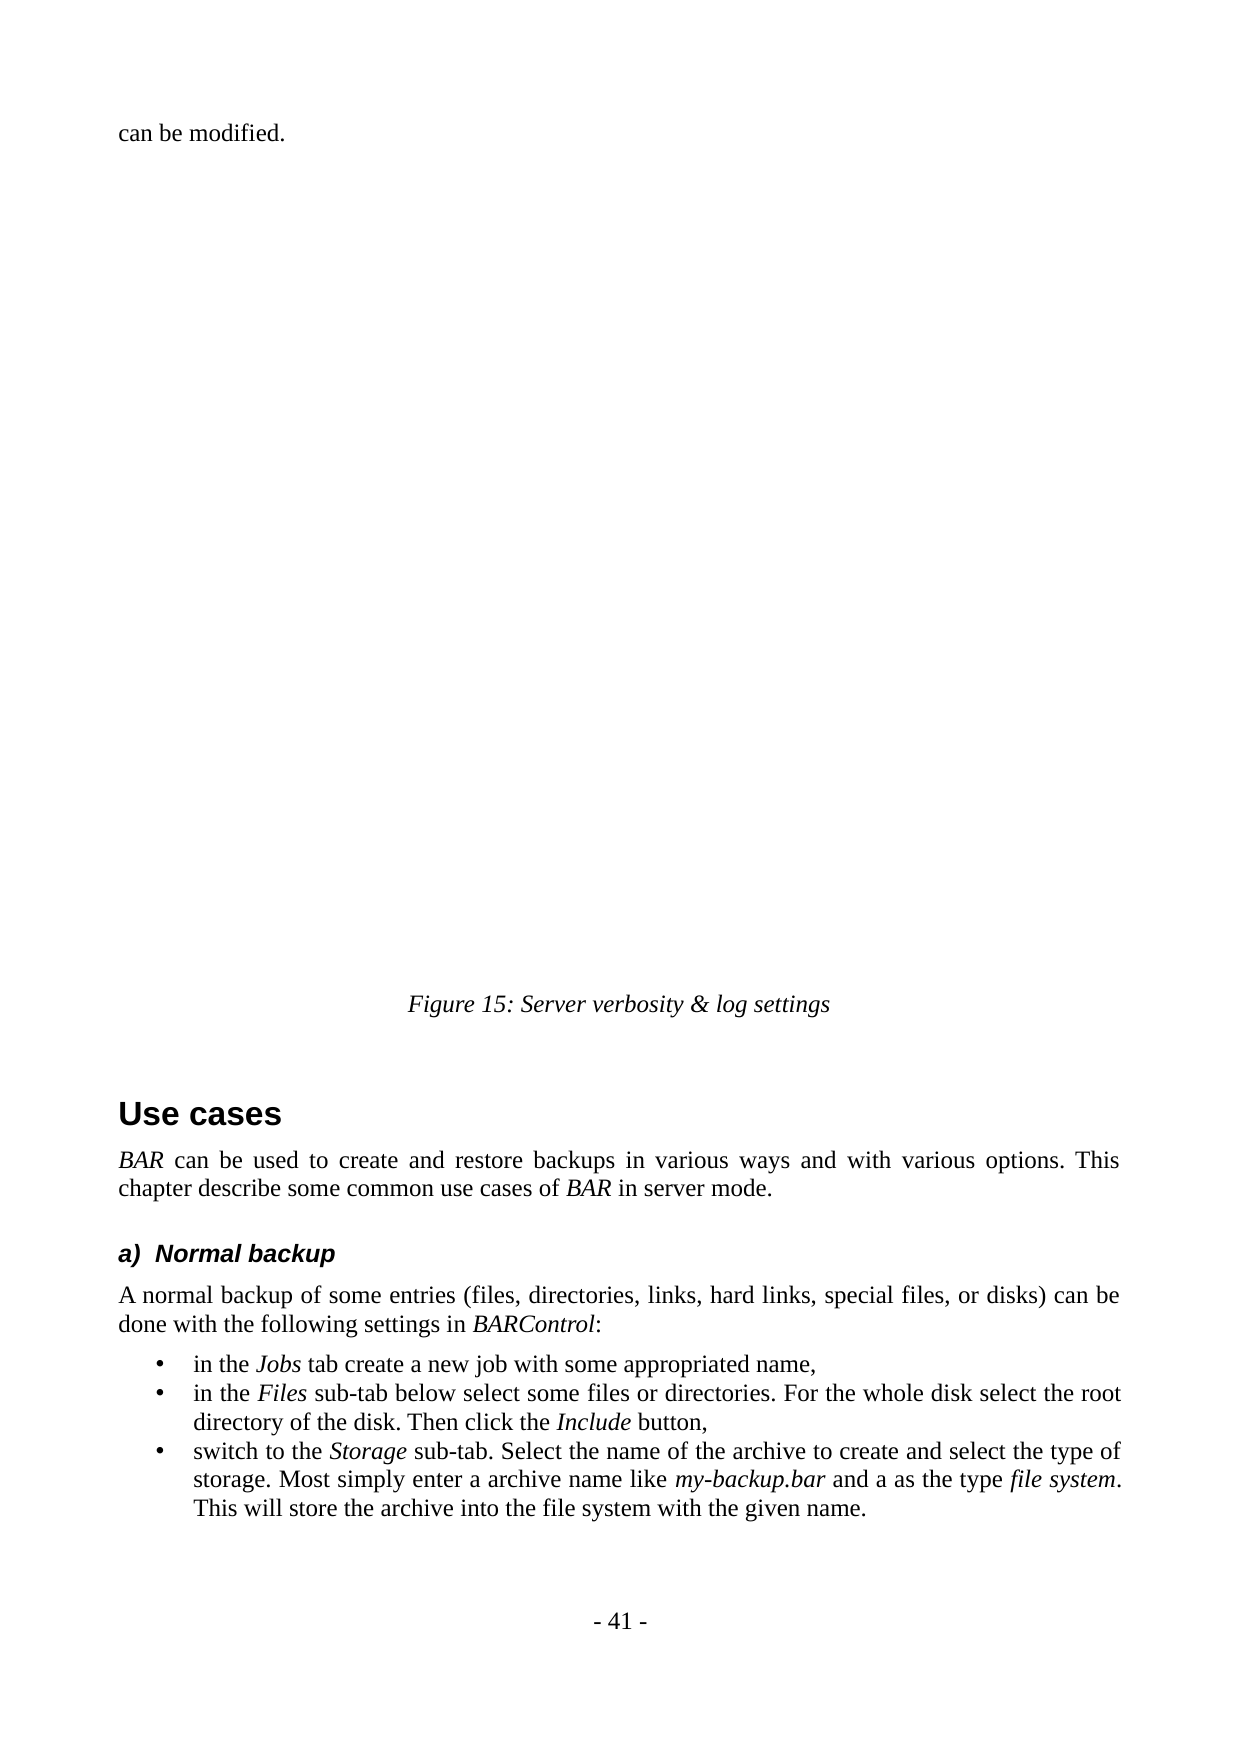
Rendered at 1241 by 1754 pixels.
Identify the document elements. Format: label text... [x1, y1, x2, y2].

subtitle Normal backup [118, 1239, 1122, 1268]
text Figure 15: Server verbosity & log settings [118, 173, 1122, 1017]
text BAR can be used to create and restore backups in various ways and with various options. This chapter describe some common use cases of BAR in server mode. [118, 1145, 1122, 1202]
list in the Jobs tab create a new job with some appropriated name, [156, 1349, 1122, 1378]
text A normal backup of some entries (files, directories, links, hard links, special files, or disks) can be done with the following settings in BARControl: [118, 1280, 1122, 1338]
list in the Files sub-tab below select some files or directories. For the whole disk select the root directory of the disk. Then click the Include button, [156, 1378, 1122, 1436]
text can be modified. [118, 118, 1122, 147]
text [118, 160, 1122, 173]
subtitle Use cases [118, 1093, 1122, 1132]
list switch to the Storage sub-tab. Select the name of the archive to create and select the type of storage. Most simply enter a archive name like my-backup.bar and a as the type file system. This will store the archive into the file system with the given name. [156, 1436, 1122, 1522]
